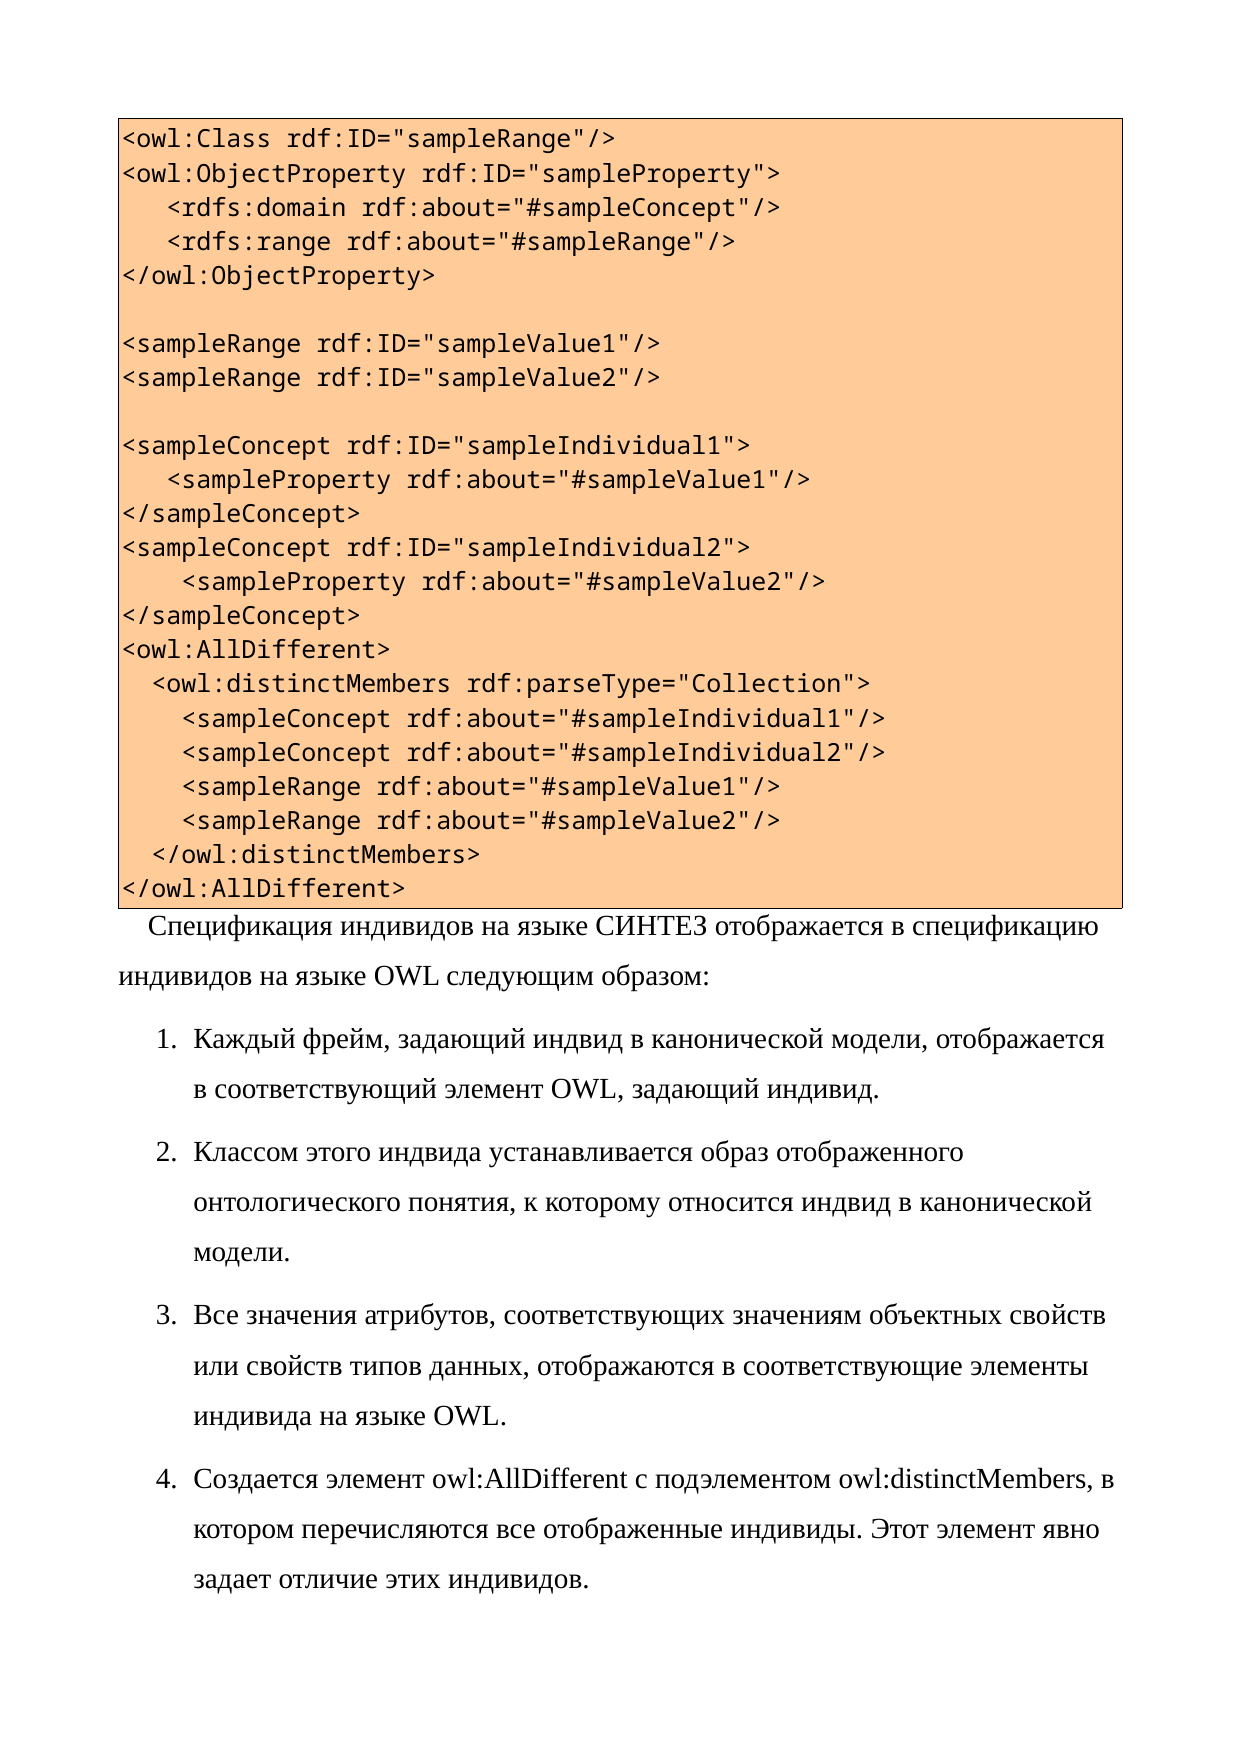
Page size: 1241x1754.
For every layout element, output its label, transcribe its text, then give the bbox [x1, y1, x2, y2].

text Спецификация индивидов на языке СИНТЕЗ отображается в спецификацию индивидов на языке OWL следующим образом: [118, 909, 1122, 991]
list Все значения атрибутов, соответствующих значениям объектных свойств или свойств типов данных, отображаются в соответствующие элементы индивида на языке OWL. [156, 1297, 1122, 1431]
text <owl:Class rdf:ID="sampleRange"/> <owl:ObjectProperty rdf:ID="sampleProperty"> <rdfs:domain rdf:about="#sampleConcept"/> <rdfs:range rdf:about="#sampleRange"/> </owl:ObjectProperty> <sampleRange rdf:ID="sampleValue1"/> <sampleRange rdf:ID="sampleValue2"/> <sampleConcept rdf:ID="sampleIndividual1"> <sampleProperty rdf:about="#sampleValue1"/> </sampleConcept> <sampleConcept rdf:ID="sampleIndividual2"> <sampleProperty rdf:about="#sampleValue2"/> </sampleConcept> <owl:AllDifferent> <owl:distinctMembers rdf:parseType="Collection"> <sampleConcept rdf:about="#sampleIndividual1"/> <sampleConcept rdf:about="#sampleIndividual2"/> <sampleRange rdf:about="#sampleValue1"/> <sampleRange rdf:about="#sampleValue2"/> </owl:distinctMembers> </owl:AllDifferent> [119, 119, 1122, 908]
list Классом этого индвида устанавливается образ отображенного онтологического понятия, к которому относится индвид в канонической модели. [156, 1134, 1122, 1268]
list Создается элемент owl:AllDifferent с подэлементом owl:distinctMembers, в котором перечисляются все отображенные индивиды. Этот элемент явно задает отличие этих индивидов. [156, 1461, 1122, 1595]
list Каждый фрейм, задающий индвид в канонической модели, отображается в соответствующий элемент OWL, задающий индивид. [156, 1021, 1122, 1104]
